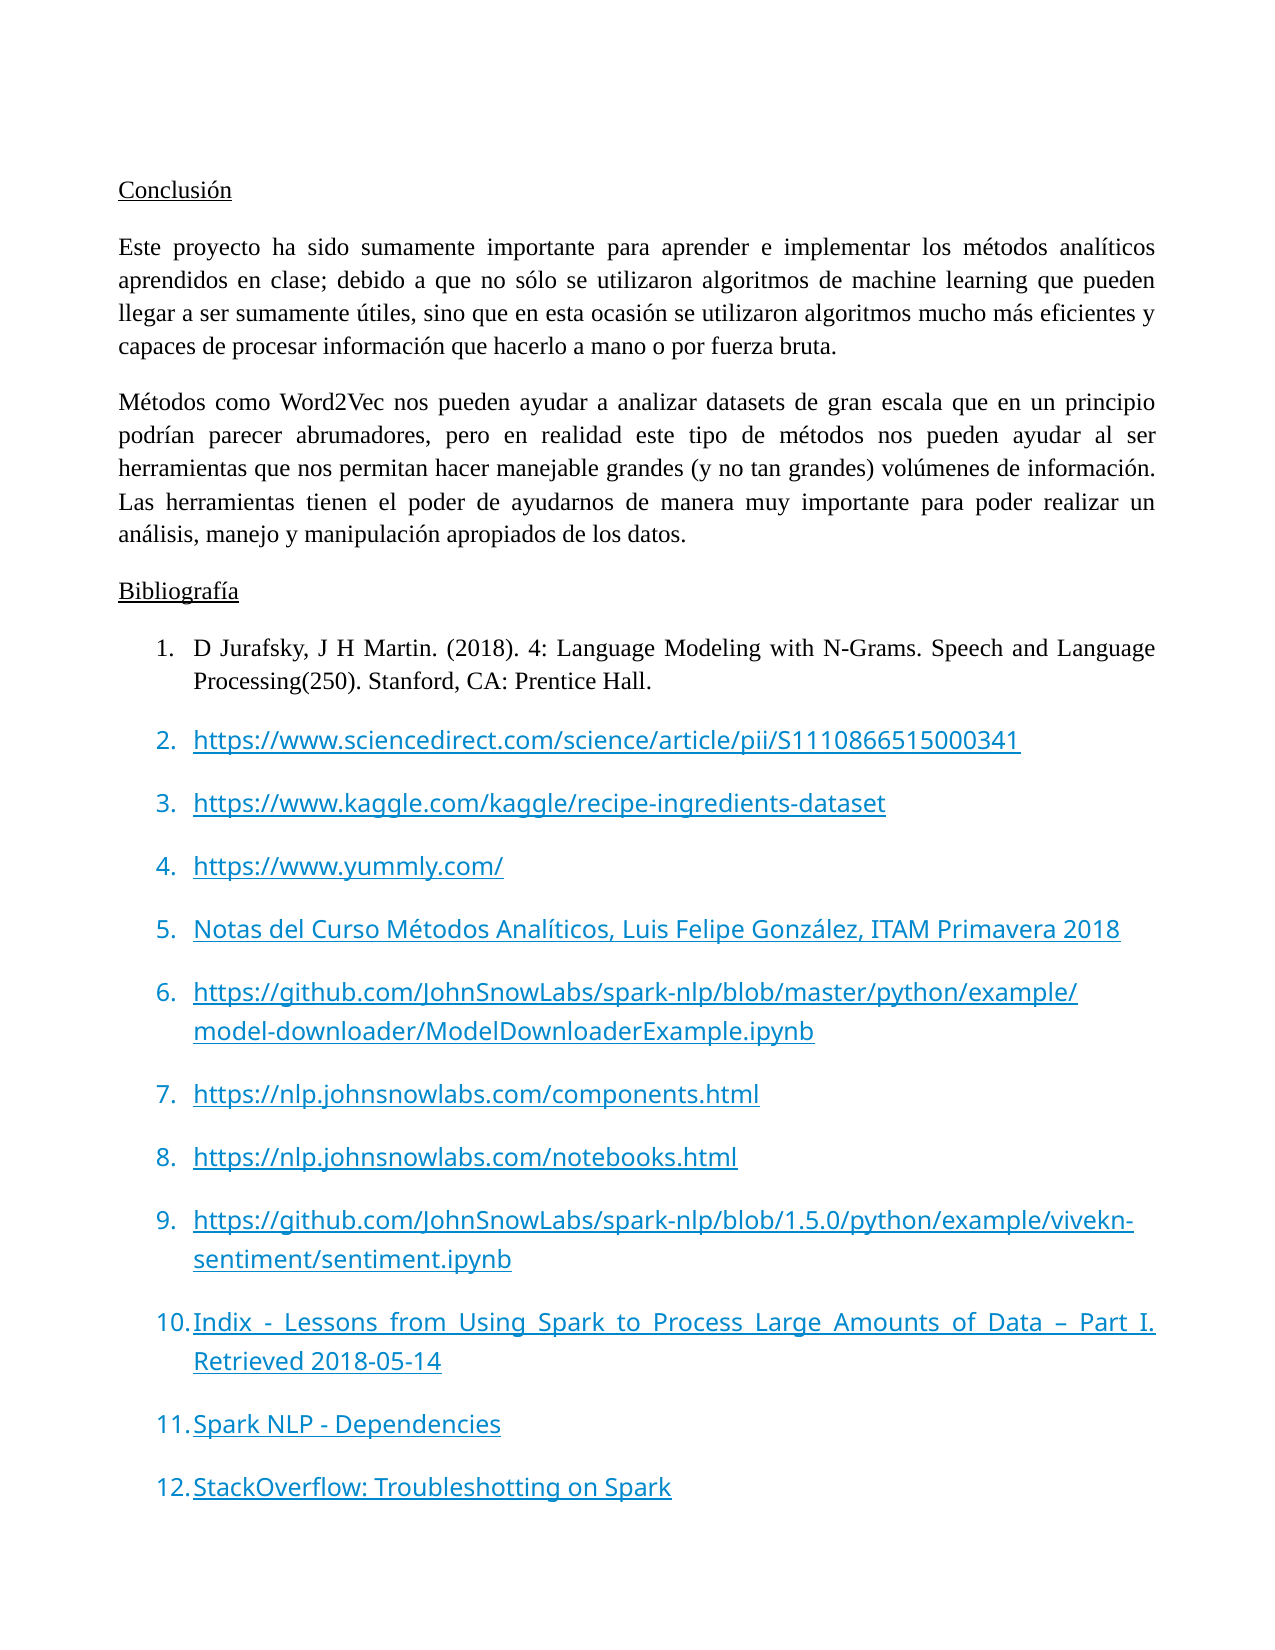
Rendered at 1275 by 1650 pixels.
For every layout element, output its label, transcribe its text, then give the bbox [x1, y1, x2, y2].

list https://www.yummly.com/ [156, 849, 1157, 883]
list https://www.kaggle.com/kaggle/recipe-ingredients-dataset [156, 786, 1157, 820]
list https://www.sciencedirect.com/science/article/pii/S1110866515000341 [156, 723, 1157, 757]
text Conclusión [118, 175, 1157, 204]
text Bibliografía [118, 576, 1157, 605]
list https://nlp.johnsnowlabs.com/notebooks.html [156, 1139, 1157, 1174]
list https://github.com/JohnSnowLabs/spark-nlp/blob/master/python/example/model-downloader/ModelDownloaderExample.ipynb [156, 974, 1157, 1048]
list StackOverflow: Troubleshotting on Spark [156, 1469, 1157, 1504]
text Este proyecto ha sido sumamente importante para aprender e implementar los métodos analíticos aprendidos en clase; debido a que no sólo se utilizaron algoritmos de machine learning que pueden llegar a ser sumamente útiles, sino que en esta ocasión se utilizaron algoritmos mucho más eficientes y capaces de procesar información que hacerlo a mano o por fuerza bruta. [118, 232, 1157, 359]
list D Jurafsky, J H Martin. (2018). 4: Language Modeling with N-Grams. Speech and Language Processing(250). Stanford, CA: Prentice Hall. [156, 633, 1157, 695]
text Métodos como Word2Vec nos pueden ayudar a analizar datasets de gran escala que en un principio podrían parecer abrumadores, pero en realidad este tipo de métodos nos pueden ayudar al ser herramientas que nos permitan hacer manejable grandes (y no tan grandes) volúmenes de información. Las herramientas tienen el poder de ayudarnos de manera muy importante para poder realizar un análisis, manejo y manipulación apropiados de los datos. [118, 387, 1157, 548]
list https://nlp.johnsnowlabs.com/components.html [156, 1077, 1157, 1111]
list https://github.com/JohnSnowLabs/spark-nlp/blob/1.5.0/python/example/vivekn-sentiment/sentiment.ipynb [156, 1202, 1157, 1276]
list Indix - Lessons from Using Spark to Process Large Amounts of Data – Part I. Retrieved 2018-05-14 [156, 1304, 1157, 1378]
list Notas del Curso Métodos Analíticos, Luis Felipe González, ITAM Primavera 2018 [156, 912, 1157, 946]
list Spark NLP - Dependencies [156, 1407, 1157, 1441]
